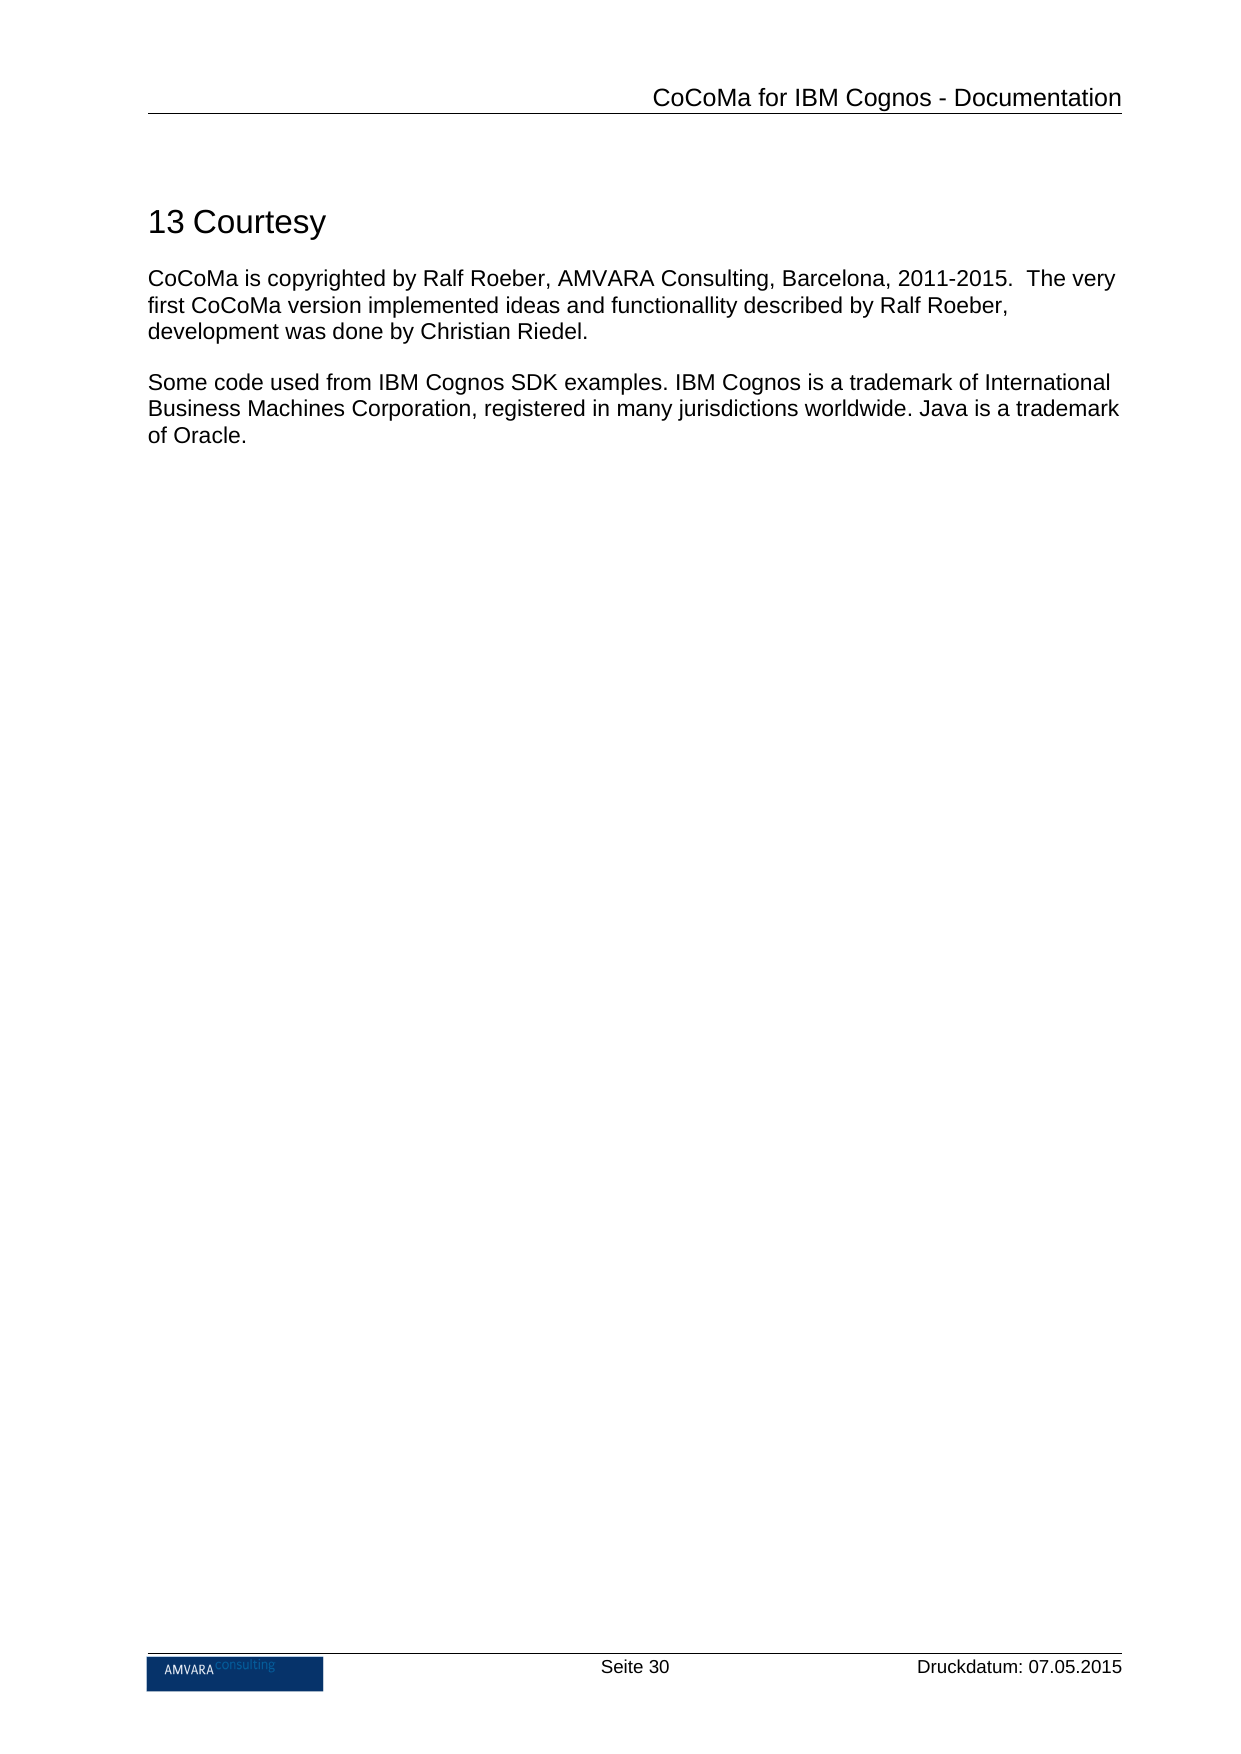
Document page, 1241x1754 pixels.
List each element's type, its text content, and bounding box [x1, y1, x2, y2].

text Some code used from IBM Cognos SDK examples. IBM Cognos is a trademark of International Business Machines Corporation, registered in many jurisdictions worldwide. Java is a trademark of Oracle. [148, 369, 1122, 448]
text CoCoMa is copyrighted by Ralf Roeber, AMVARA Consulting, Barcelona, 2011-2015. The very first CoCoMa version implemented ideas and functionallity described by Ralf Roeber, development was done by Christian Riedel. [148, 265, 1122, 344]
picture [146, 1656, 324, 1692]
subtitle Courtesy [148, 202, 1122, 240]
